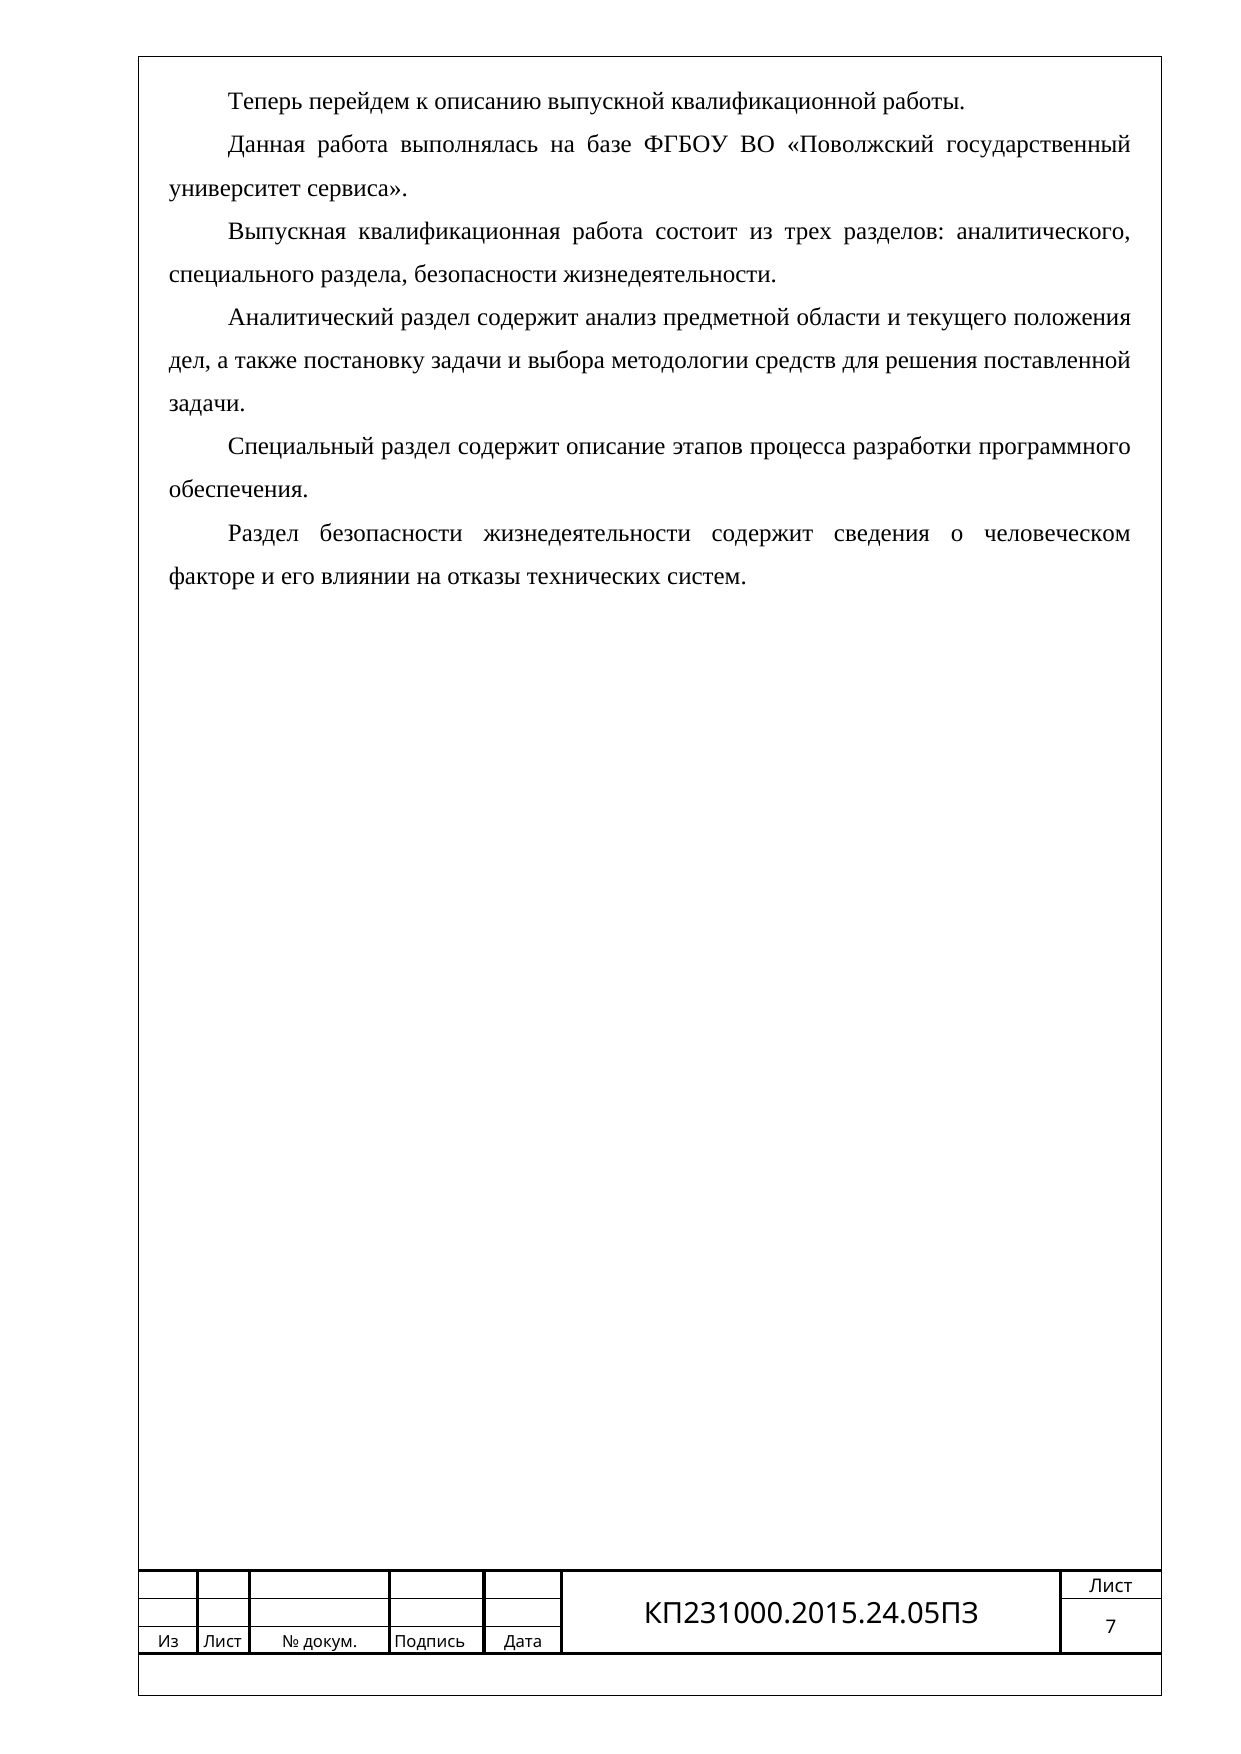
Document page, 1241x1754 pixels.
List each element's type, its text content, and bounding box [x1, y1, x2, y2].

text Теперь перейдем к описанию выпускной квалификационной работы. [168, 86, 1132, 115]
text Раздел безопасности жизнедеятельности содержит сведения о человеческом факторе и его влиянии на отказы технических систем. [168, 518, 1132, 589]
text Специальный раздел содержит описание этапов процесса разработки программного обеспечения. [168, 431, 1132, 503]
text Аналитический раздел содержит анализ предметной области и текущего положения дел, а также постановку задачи и выбора методологии средств для решения поставленной задачи. [168, 302, 1132, 417]
text Выпускная квалификационная работа состоит из трех разделов: аналитического, специального раздела, безопасности жизнедеятельности. [168, 216, 1132, 288]
text Данная работа выполнялась на базе ФГБОУ ВО «Поволжский государственный университет сервиса». [168, 129, 1132, 201]
